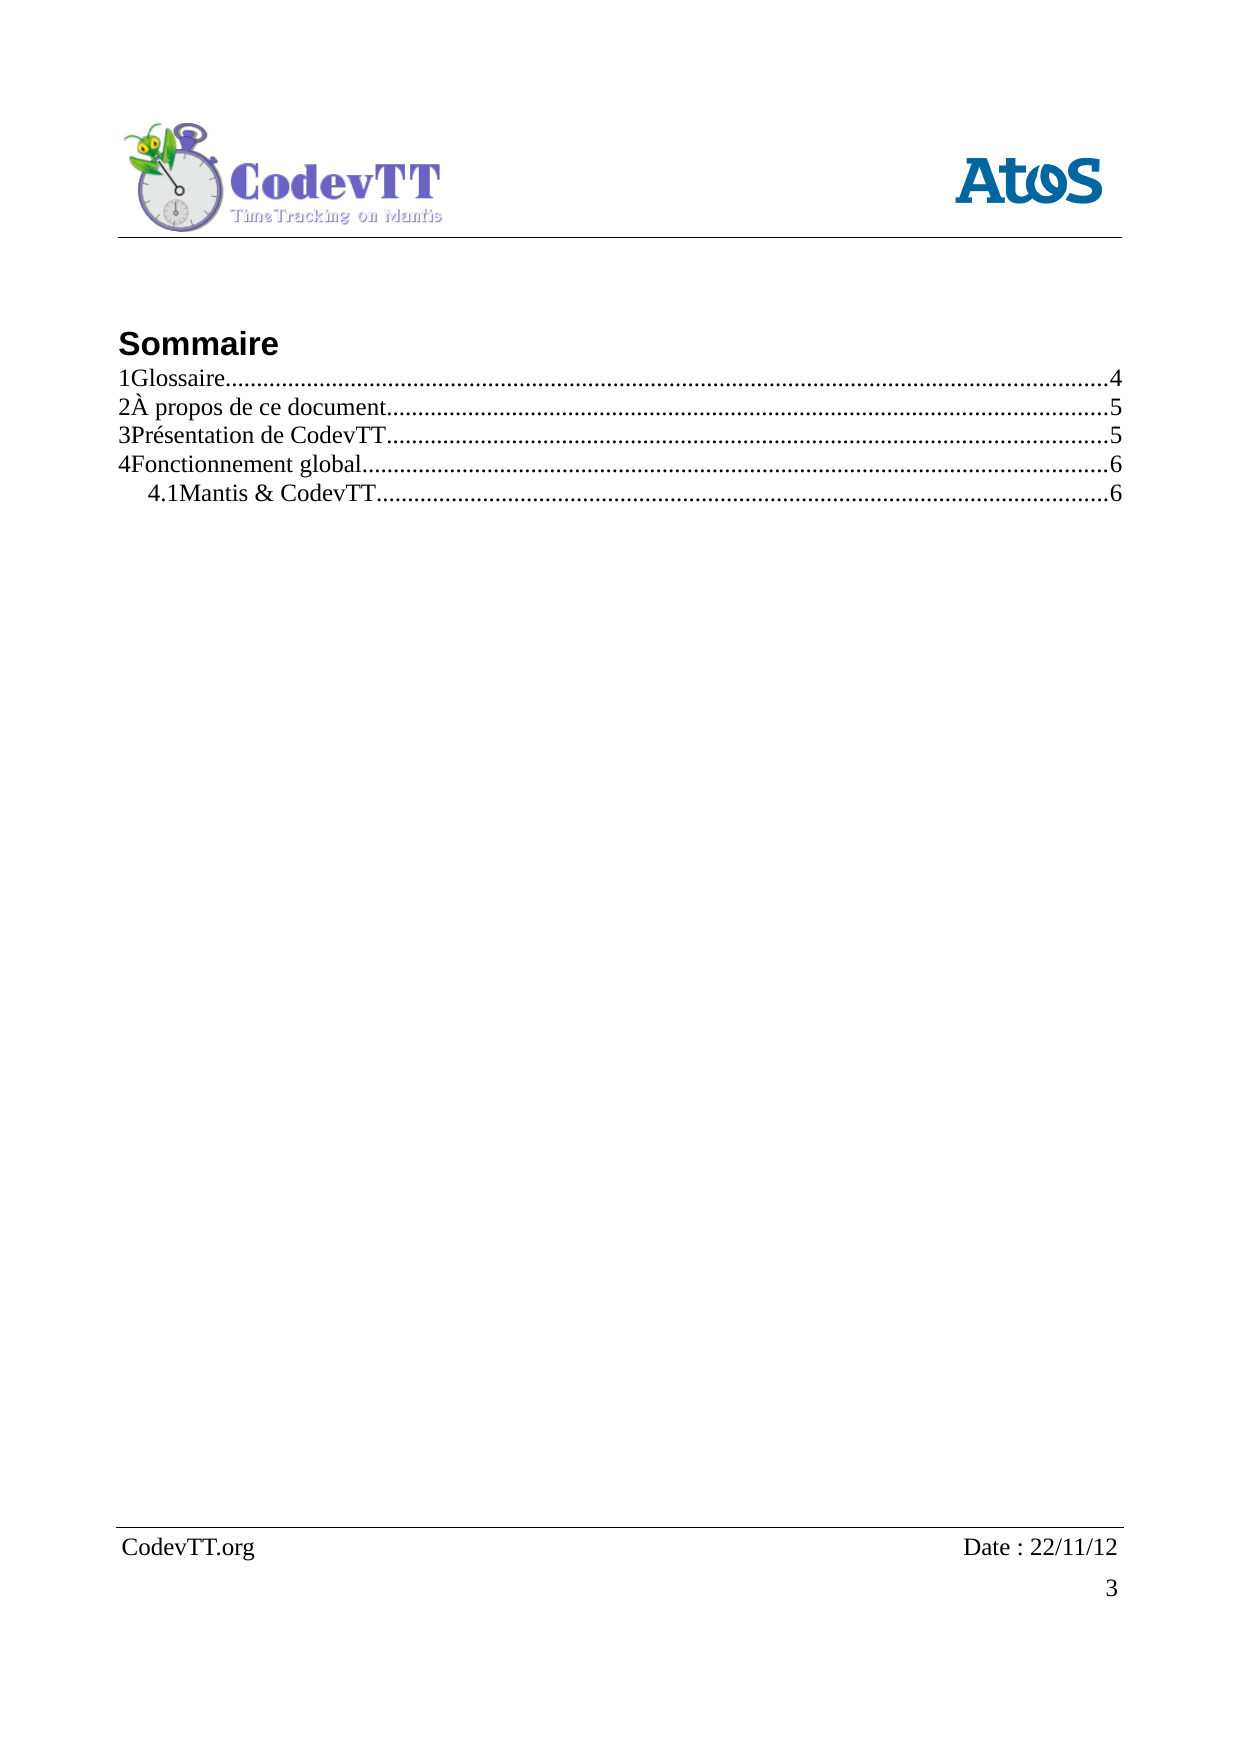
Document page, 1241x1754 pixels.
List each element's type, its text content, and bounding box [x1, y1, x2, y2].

text 4.1Mantis & CodevTT 6 [148, 478, 1122, 507]
text 3Présentation de CodevTT 5 [118, 420, 1122, 449]
text 1Glossaire 4 [118, 363, 1122, 392]
subtitle Sommaire [118, 324, 1122, 363]
picture [123, 123, 447, 232]
picture [953, 156, 1103, 205]
text 4Fonctionnement global 6 [118, 449, 1122, 478]
text 2À propos de ce document 5 [118, 392, 1122, 420]
